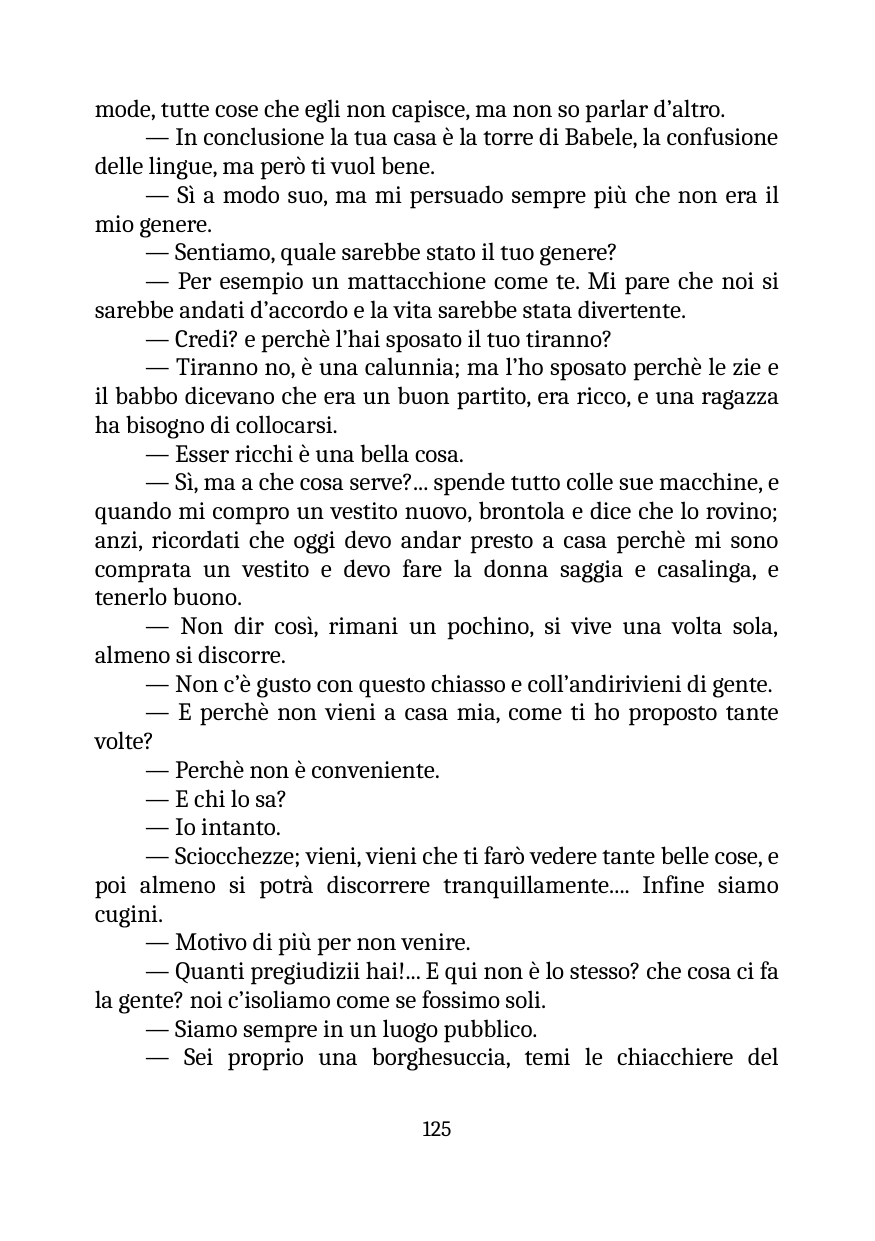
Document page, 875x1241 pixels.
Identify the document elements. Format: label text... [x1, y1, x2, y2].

text — Io intanto. [94, 813, 779, 842]
text — Non dir così, rimani un pochino, si vive una volta sola, almeno si discorre. [94, 612, 779, 669]
text — Sentiamo, quale sarebbe stato il tuo genere? [94, 238, 779, 267]
text mode, tutte cose che egli non capisce, ma non so parlar d’altro. [94, 94, 779, 123]
text — Siamo sempre in un luogo pubblico. [94, 1014, 779, 1043]
text — Sei proprio una borghesuccia, temi le chiacchiere del [94, 1043, 779, 1072]
text — Non c’è gusto con questo chiasso e coll’andirivieni di gente. [94, 669, 779, 698]
text — Perchè non è conveniente. [94, 756, 779, 784]
text — Sì a modo suo, ma mi persuado sempre più che non era il mio genere. [94, 181, 779, 238]
text — Quanti pregiudizii hai!... E qui non è lo stesso? che cosa ci fa la gente? noi c’isoliamo come se fossimo soli. [94, 957, 779, 1014]
text — In conclusione la tua casa è la torre di Babele, la confusione delle lingue, ma però ti vuol bene. [94, 123, 779, 181]
text — Sciocchezze; vieni, vieni che ti farò vedere tante belle cose, e poi almeno si potrà discorrere tranquillamente.... Infine siamo cugini. [94, 842, 779, 928]
text — Motivo di più per non venire. [94, 928, 779, 957]
text — Per esempio un mattacchione come te. Mi pare che noi si sarebbe andati d’accordo e la vita sarebbe stata divertente. [94, 267, 779, 324]
text — Credi? e perchè l’hai sposato il tuo tiranno? [94, 324, 779, 353]
text — Esser ricchi è una bella cosa. [94, 439, 779, 468]
text — E chi lo sa? [94, 784, 779, 813]
text — Tiranno no, è una calunnia; ma l’ho sposato perchè le zie e il babbo dicevano che era un buon partito, era ricco, e una ragazza ha bisogno di collocarsi. [94, 353, 779, 439]
text — E perchè non vieni a casa mia, come ti ho proposto tante volte? [94, 698, 779, 756]
text — Sì, ma a che cosa serve?... spende tutto colle sue macchine, e quando mi compro un vestito nuovo, brontola e dice che lo rovino; anzi, ricordati che oggi devo andar presto a casa perchè mi sono comprata un vestito e devo fare la donna saggia e casalinga, e tenerlo buono. [94, 468, 779, 612]
